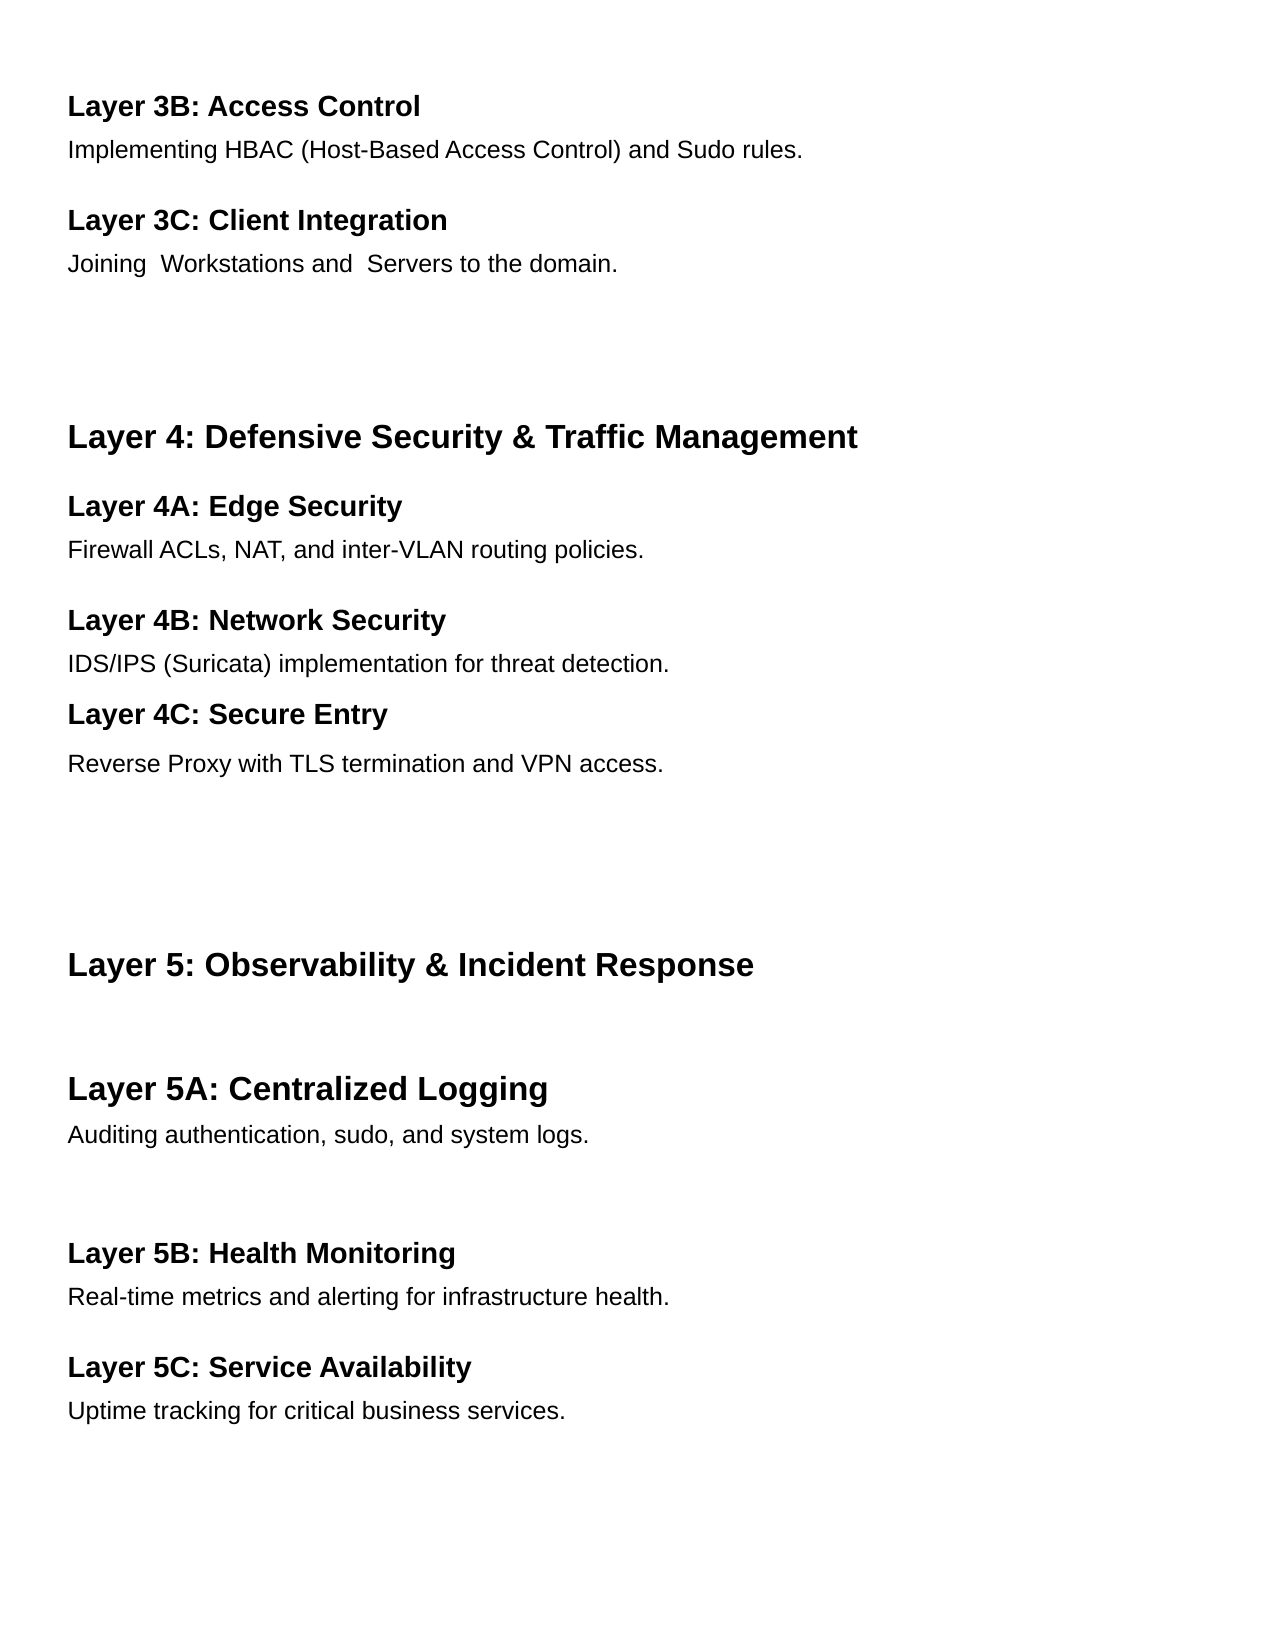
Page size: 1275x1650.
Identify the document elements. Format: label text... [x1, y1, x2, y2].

subtitle Layer 5A: Centralized Logging [67, 1069, 1226, 1107]
subtitle Layer 5B: Health Monitoring [67, 1236, 1226, 1269]
subtitle Layer 3B: Access Control [67, 88, 1226, 122]
text Uptime tracking for critical business services. [67, 1396, 1226, 1425]
subtitle Layer 5C: Service Availability [67, 1350, 1226, 1384]
subtitle Layer 4: Defensive Security & Traffic Management [67, 417, 1226, 455]
subtitle Layer 4B: Network Security [67, 603, 1226, 637]
subtitle Layer 3C: Client Integration [67, 203, 1226, 237]
text Auditing authentication, sudo, and system logs. [67, 1120, 1226, 1148]
text IDS/IPS (Suricata) implementation for threat detection. [67, 649, 1226, 678]
text Reverse Proxy with TLS termination and VPN access. [67, 749, 1226, 778]
text Real-time metrics and alerting for infrastructure health. [67, 1282, 1226, 1311]
subtitle Layer 5: Observability & Incident Response [67, 945, 1226, 984]
text Firewall ACLs, NAT, and inter-VLAN routing policies. [67, 535, 1226, 563]
text Joining Workstations and Servers to the domain. [67, 249, 1226, 278]
text Implementing HBAC (Host-Based Access Control) and Sudo rules. [67, 134, 1226, 163]
subtitle Layer 4A: Edge Security [67, 489, 1226, 522]
subtitle Layer 4C: Secure Entry [67, 697, 388, 730]
